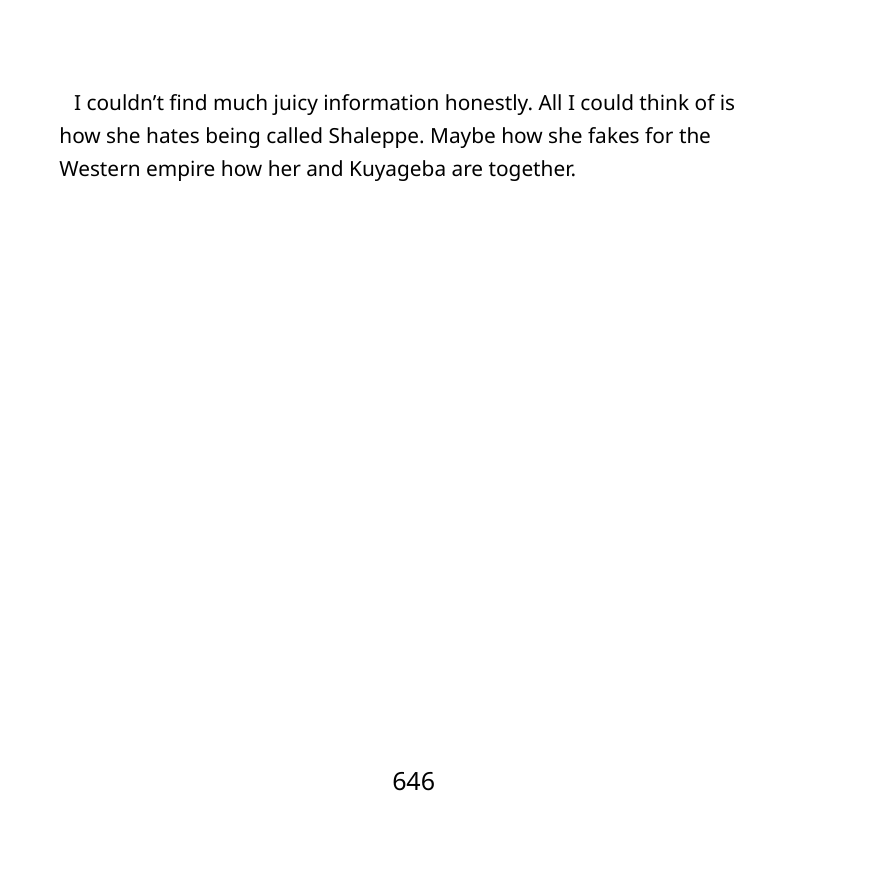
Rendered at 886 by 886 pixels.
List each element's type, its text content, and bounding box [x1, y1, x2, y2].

text I couldn’t find much juicy information honestly. All I could think of is how she hates being called Shaleppe. Maybe how she fakes for the Western empire how her and Kuyageba are together. [59, 88, 768, 182]
